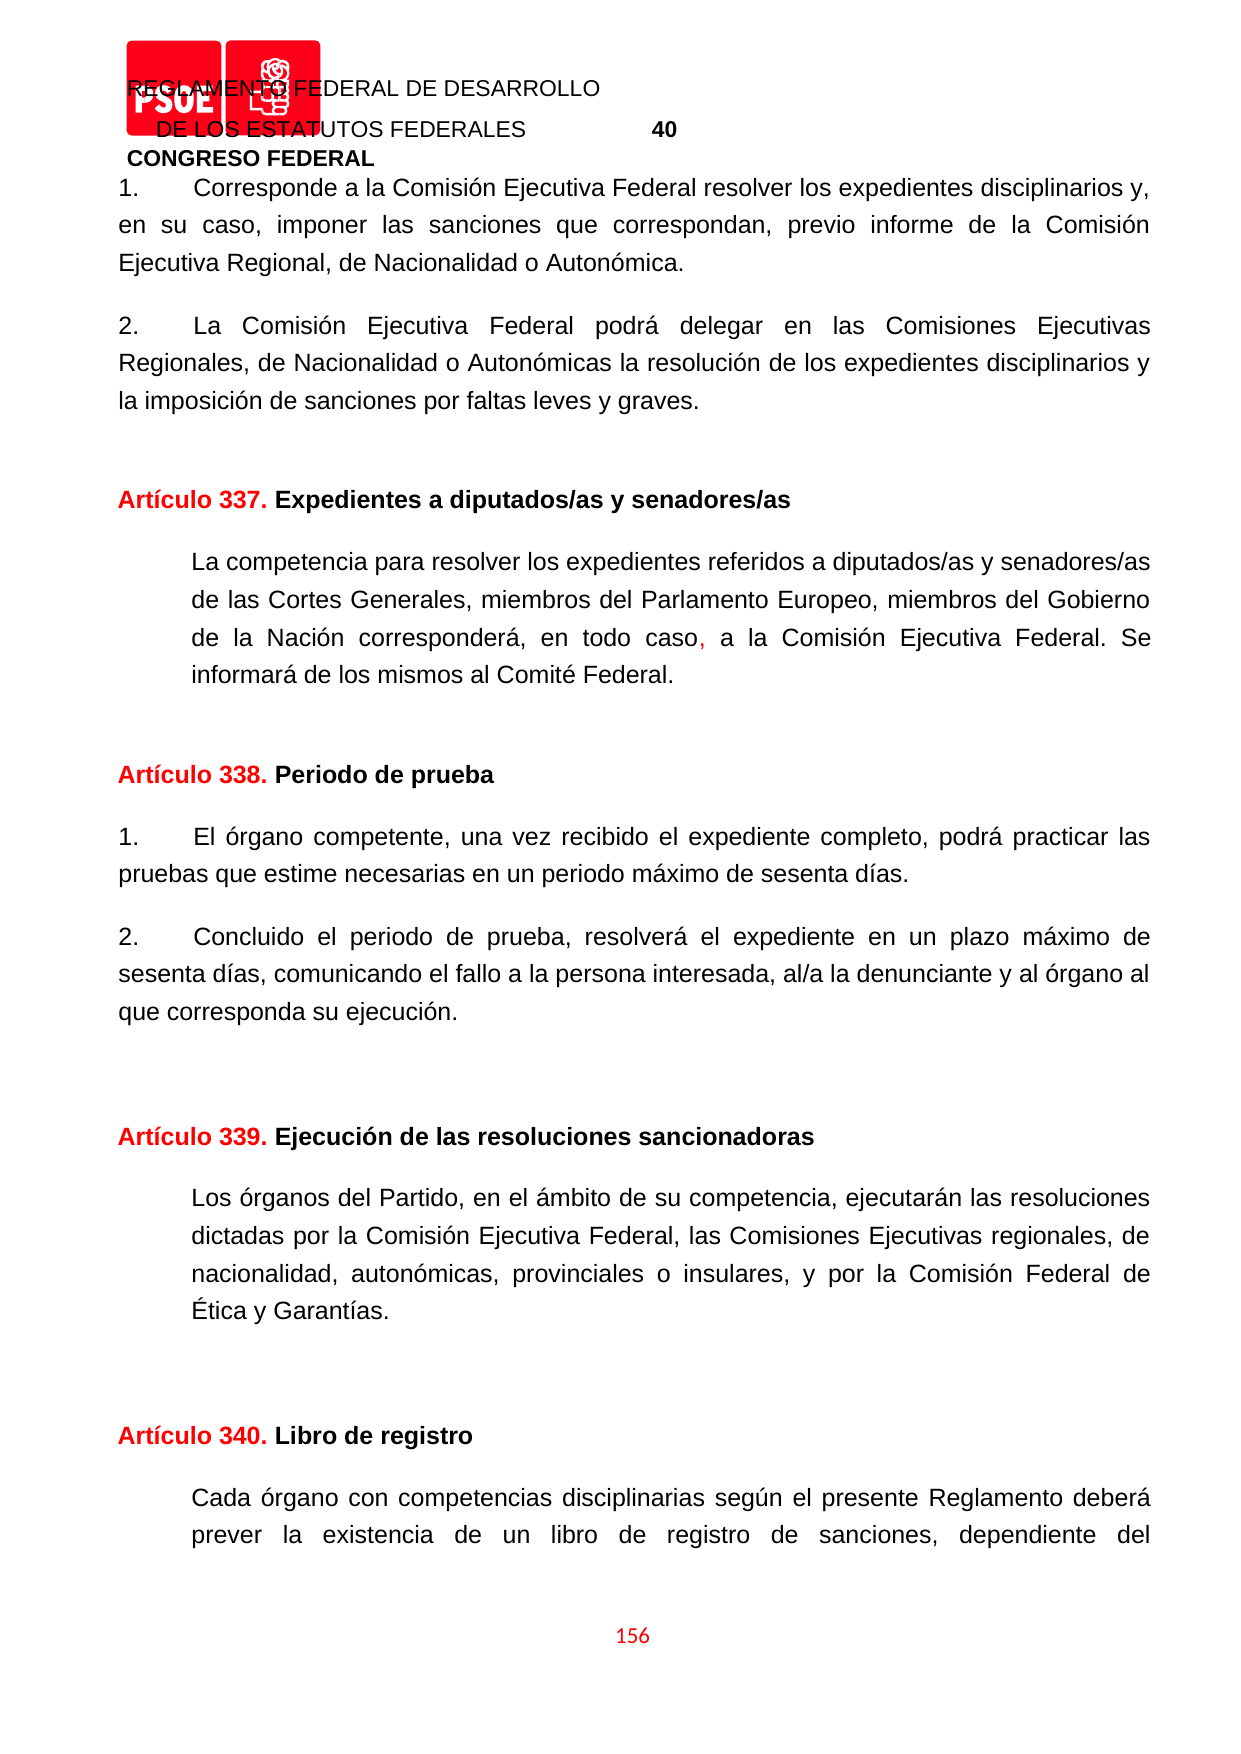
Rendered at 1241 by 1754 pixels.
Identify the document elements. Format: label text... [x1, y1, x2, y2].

list El órgano competente, una vez recibido el expediente completo, podrá practicar las pruebas que estime necesarias en un periodo máximo de sesenta días. [118, 821, 1152, 888]
text La competencia para resolver los expedientes referidos a diputados/as y senadores/as de las Cortes Generales, miembros del Parlamento Europeo, miembros del Gobierno de la Nación corresponderá, en todo caso, a la Comisión Ejecutiva Federal. Se informará de los mismos al Comité Federal. [191, 547, 1152, 689]
text Cada órgano con competencias disciplinarias según el presente Reglamento deberá prever la existencia de un libro de registro de sanciones, dependiente del [191, 1483, 1152, 1549]
list Corresponde a la Comisión Ejecutiva Federal resolver los expedientes disciplinarios y, en su caso, imponer las sanciones que correspondan, previo informe de la Comisión Ejecutiva Regional, de Nacionalidad o Autonómica. [118, 173, 1152, 277]
text Artículo 337. Expedientes a diputados/as y senadores/as [117, 486, 1152, 514]
text Los órganos del Partido, en el ámbito de su competencia, ejecutarán las resoluciones dictadas por la Comisión Ejecutiva Federal, las Comisiones Ejecutivas regionales, de nacionalidad, autonómicas, provinciales o insulares, y por la Comisión Federal de Ética y Garantías. [191, 1183, 1152, 1325]
text Artículo 338. Periodo de prueba [117, 760, 1152, 788]
list La Comisión Ejecutiva Federal podrá delegar en las Comisiones Ejecutivas Regionales, de Nacionalidad o Autonómicas la resolución de los expedientes disciplinarios y la imposición de sanciones por faltas leves y graves. [118, 311, 1152, 415]
text Artículo 340. Libro de registro [117, 1421, 1152, 1449]
text Artículo 339. Ejecución de las resoluciones sancionadoras [117, 1122, 1152, 1150]
list Concluido el periodo de prueba, resolverá el expediente en un plazo máximo de sesenta días, comunicando el fallo a la persona interesada, al/a la denunciante y al órgano al que corresponda su ejecución. [118, 922, 1152, 1026]
